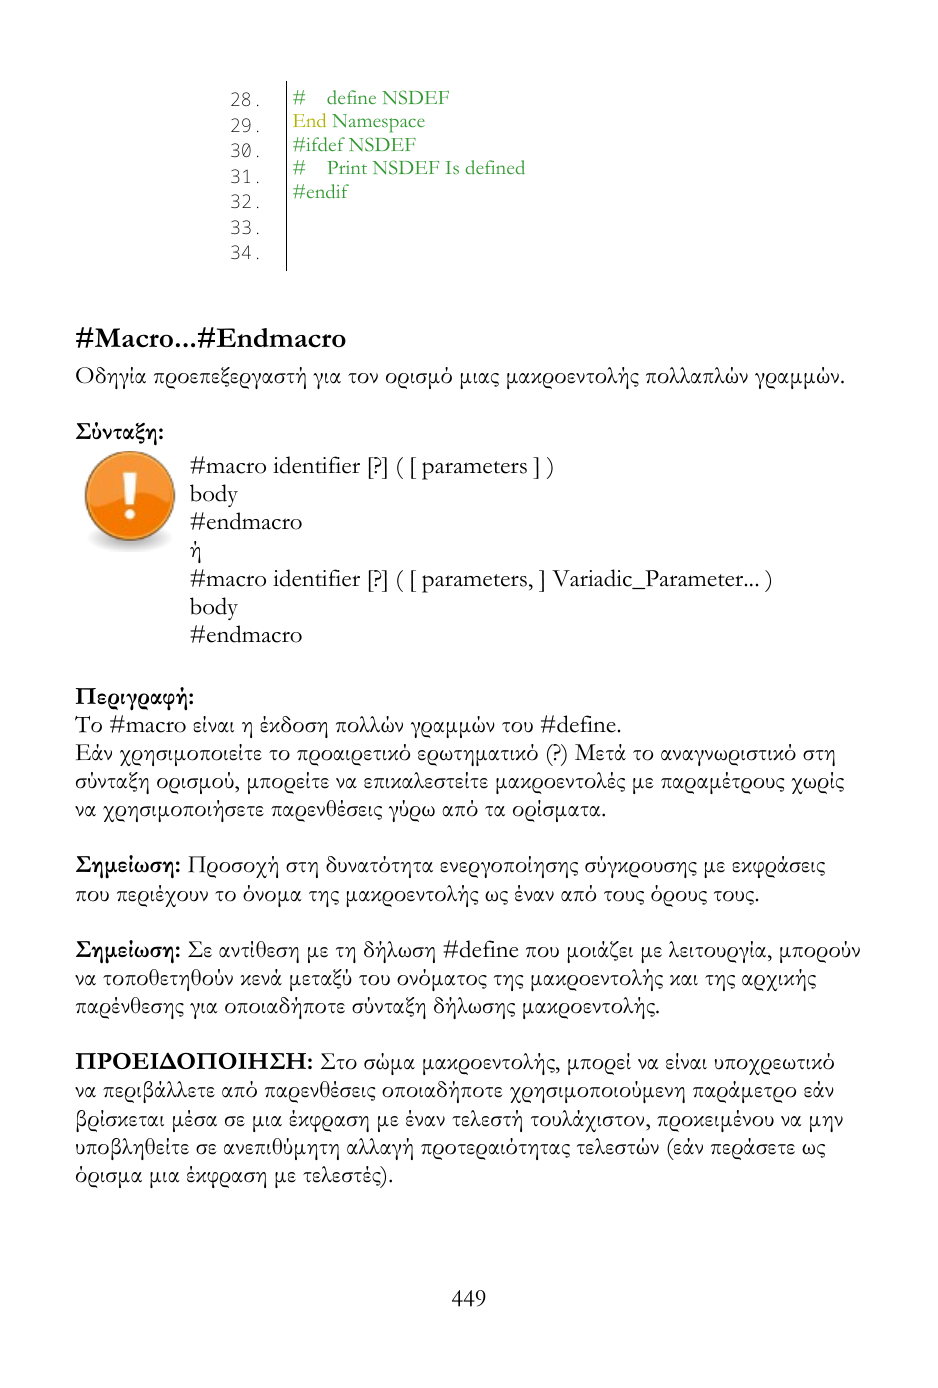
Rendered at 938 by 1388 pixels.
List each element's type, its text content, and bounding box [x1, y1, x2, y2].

table_header #macro identifier [?] ( [ parameters ] ) body #endmacro ή #macro identifier [?] ( [ parameters, ] Variadic_Parameter... ) body #endmacro [184, 446, 863, 654]
text Το #macro είναι η έκδοση πολλών γραμμών του #define. [75, 711, 862, 739]
text Σύνταξη: [75, 418, 862, 446]
text Οδηγία προεπεξεργαστή για τον ορισμό μιας μακροεντολής πολλαπλών γραμμών. [75, 362, 862, 390]
text Περιγραφή: [75, 683, 862, 711]
subtitle #Macro...#Endmacro [75, 323, 862, 356]
text ΠΡΟΕΙΔΟΠΟΙΗΣΗ: Στο σώμα μακροεντολής, μπορεί να είναι υποχρεωτικό να περιβάλλετε από παρενθέσεις οποιαδήποτε χρησιμοποιούμενη παράμετρο εάν βρίσκεται μέσα σε μια έκφραση με έναν τελεστή τουλάχιστον, προκειμένου να μην υποβληθείτε σε ανεπιθύμητη αλλαγή προτεραιότητας τελεστών (εάν περάσετε ως όρισμα μια έκφραση με τελεστές). [75, 1048, 862, 1189]
table_header [180, 75, 863, 298]
table_header [75, 75, 180, 298]
table_header # define NSDEF End Namespace #ifdef NSDEF # Print NSDEF Is defined #endif [287, 81, 857, 271]
picture [79, 451, 180, 552]
text Σημείωση: Σε αντίθεση με τη δήλωση #define που μοιάζει με λειτουργία, μπορούν να τοποθετηθούν κενά μεταξύ του ονόματος της μακροεντολής και της αρχικής παρένθεσης για οποιαδήποτε σύνταξη δήλωσης μακροεντολής. [75, 936, 862, 1020]
text Σημείωση: Προσοχή στη δυνατότητα ενεργοποίησης σύγκρουσης με εκφράσεις που περιέχουν το όνομα της μακροεντολής ως έναν από τους όρους τους. [75, 851, 862, 908]
table_header [75, 446, 183, 654]
text Εάν χρησιμοποιείτε το προαιρετικό ερωτηματικό (?) Μετά το αναγνωριστικό στη σύνταξη ορισμού, μπορείτε να επικαλεστείτε μακροεντολές με παραμέτρους χωρίς να χρησιμοποιήσετε παρενθέσεις γύρω από τα ορίσματα. [75, 739, 862, 823]
table_header [186, 81, 286, 271]
